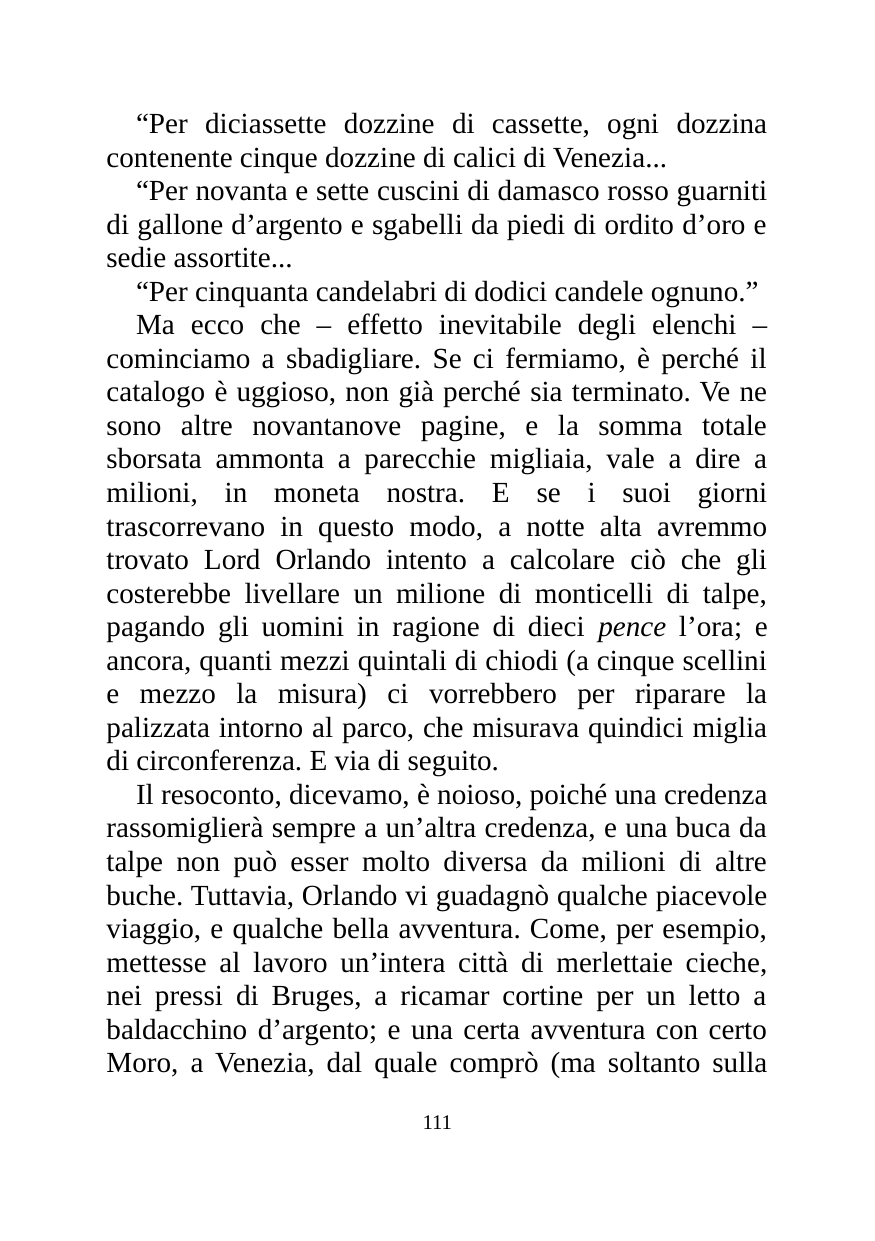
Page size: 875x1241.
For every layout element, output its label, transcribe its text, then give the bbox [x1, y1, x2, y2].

text Ma ecco che – effetto inevitabile degli elenchi – cominciamo a sbadigliare. Se ci fermiamo, è perché il catalogo è uggioso, non già perché sia terminato. Ve ne sono altre novantanove pagine, e la somma totale sborsata ammonta a parecchie migliaia, vale a dire a milioni, in moneta nostra. E se i suoi giorni trascorrevano in questo modo, a notte alta avremmo trovato Lord Orlando intento a calcolare ciò che gli costerebbe livellare un milione di monticelli di talpe, pagando gli uomini in ragione di dieci pence l’ora; e ancora, quanti mezzi quintali di chiodi (a cinque scellini e mezzo la misura) ci vorrebbero per riparare la palizzata intorno al parco, che misurava quindici miglia di circonferenza. E via di seguito. [106, 307, 768, 777]
text “Per diciassette dozzine di cassette, ogni dozzina contenente cinque dozzine di calici di Venezia... [106, 106, 768, 173]
text Il resoconto, dicevamo, è noioso, poiché una credenza rassomiglierà sempre a un’altra credenza, e una buca da talpe non può esser molto diversa da milioni di altre buche. Tuttavia, Orlando vi guadagnò qualche piacevole viaggio, e qualche bella avventura. Come, per esempio, mettesse al lavoro un’intera città di merlettaie cieche, nei pressi di Bruges, a ricamar cortine per un letto a baldacchino d’argento; e una certa avventura con certo Moro, a Venezia, dal quale comprò (ma soltanto sulla [106, 777, 768, 1079]
text “Per novanta e sette cuscini di damasco rosso guarniti di gallone d’argento e sgabelli da piedi di ordito d’oro e sedie assortite... [106, 173, 768, 274]
text “Per cinquanta candelabri di dodici candele ognuno.” [106, 274, 768, 307]
